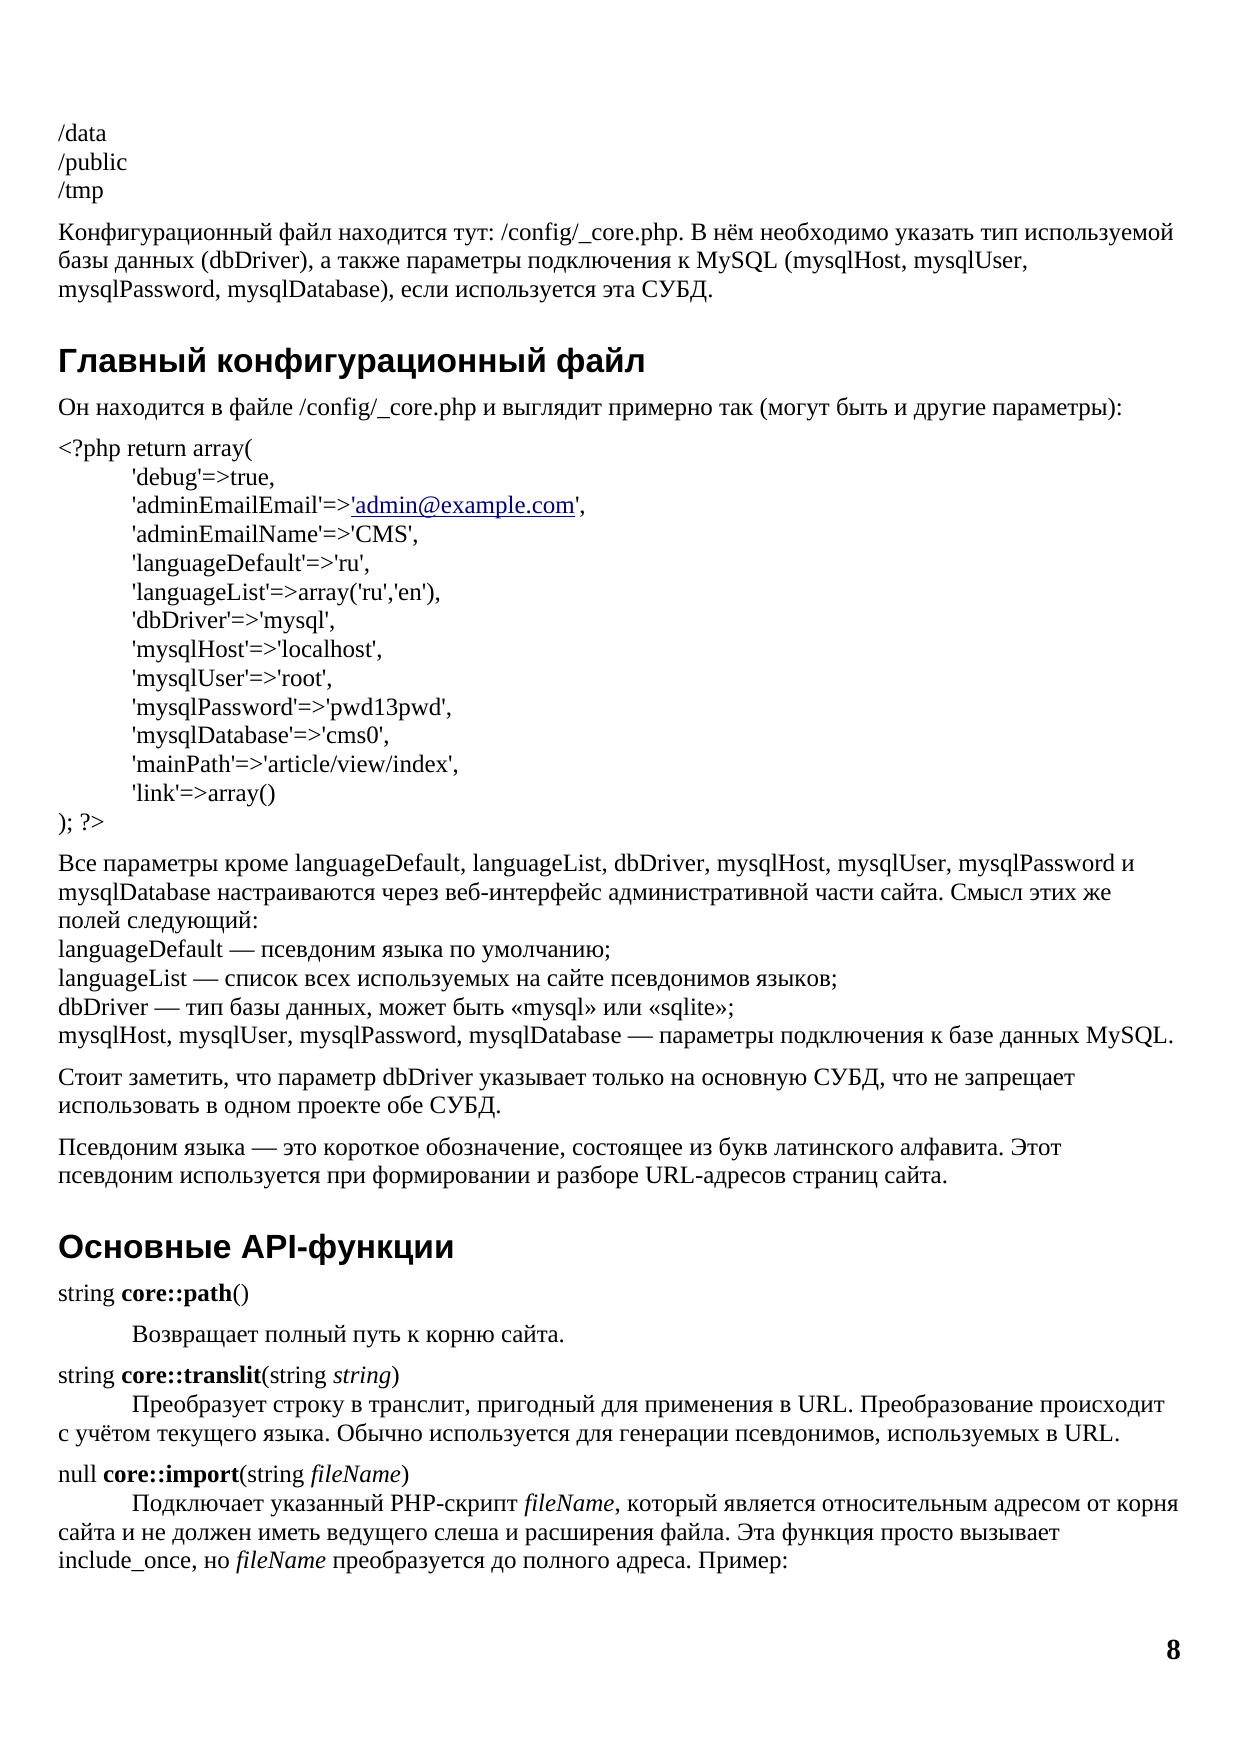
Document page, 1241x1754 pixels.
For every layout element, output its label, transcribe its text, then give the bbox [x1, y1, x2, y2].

text <?php return array( 'debug'=>true, 'adminEmailEmail'=>'admin@example.com', 'adminEmailName'=>'CMS', 'languageDefault'=>'ru', 'languageList'=>array('ru','en'), 'dbDriver'=>'mysql', 'mysqlHost'=>'localhost', 'mysqlUser'=>'root', 'mysqlPassword'=>'pwd13pwd', 'mysqlDatabase'=>'cms0', 'mainPath'=>'article/view/index', 'link'=>array() ); ?> [58, 433, 1181, 836]
text string core::path() [58, 1278, 1181, 1307]
text Конфигурационный файл находится тут: /config/_core.php. В нём необходимо указать тип используемой базы данных (dbDriver), а также параметры подключения к MySQL (mysqlHost, mysqlUser, mysqlPassword, mysqlDatabase), если используется эта СУБД. [58, 217, 1181, 303]
text /data /public /tmp [58, 118, 1181, 204]
text Стоит заметить, что параметр dbDriver указывает только на основную СУБД, что не запрещает использовать в одном проекте обе СУБД. [58, 1062, 1181, 1119]
subtitle Основные API-функции [58, 1227, 1181, 1265]
subtitle Главный конфигурационный файл [58, 341, 1181, 379]
text null core::import(string fileName) Подключает указанный PHP-скрипт fileName, который является относительным адресом от корня сайта и не должен иметь ведущего слеша и расширения файла. Эта функция просто вызывает include_once, но fileName преобразуется до полного адреса. Пример: [58, 1459, 1181, 1574]
text string core::translit(string string) Преобразует строку в транслит, пригодный для применения в URL. Преобразование происходит с учётом текущего языка. Обычно используется для генерации псевдонимов, используемых в URL. [58, 1360, 1181, 1447]
text Возвращает полный путь к корню сайта. [58, 1319, 1181, 1348]
text Псевдоним языка — это короткое обозначение, состоящее из букв латинского алфавита. Этот псевдоним используется при формировании и разборе URL-адресов страниц сайта. [58, 1132, 1181, 1189]
text Он находится в файле /config/_core.php и выглядит примерно так (могут быть и другие параметры): [58, 392, 1181, 421]
text Все параметры кроме languageDefault, languageList, dbDriver, mysqlHost, mysqlUser, mysqlPassword и mysqlDatabase настраиваются через веб-интерфейс административной части сайта. Смысл этих же полей следующий: languageDefault — псевдоним языка по умолчанию; languageList — список всех используемых на сайте псевдонимов языков; dbDriver — тип базы данных, может быть «mysql» или «sqlite»; mysqlHost, mysqlUser, mysqlPassword, mysqlDatabase — параметры подключения к базе данных MySQL. [58, 848, 1181, 1049]
